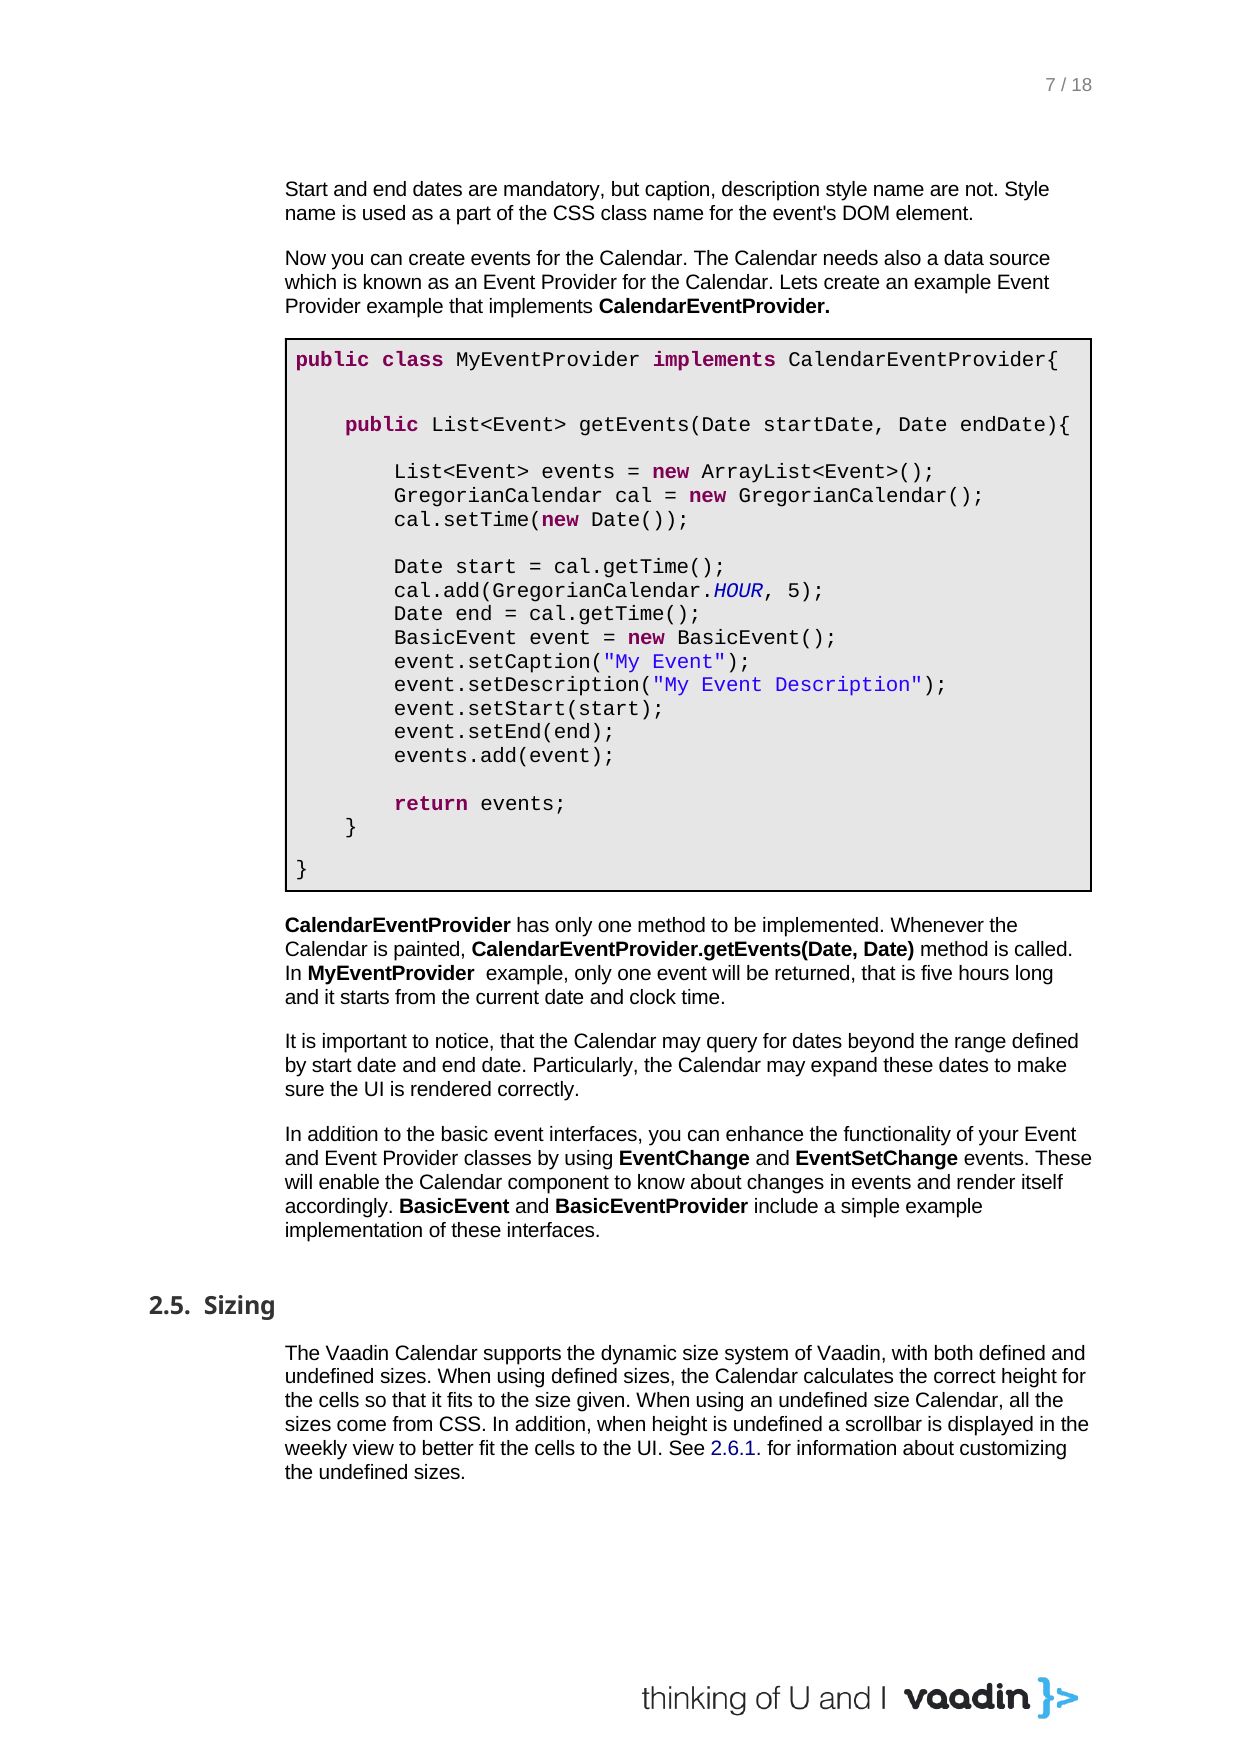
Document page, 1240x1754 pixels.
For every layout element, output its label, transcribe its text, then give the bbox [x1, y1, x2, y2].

text The Vaadin Calendar supports the dynamic size system of Vaadin, with both defined and undefined sizes. When using defined sizes, the Calendar calculates the correct height for the cells so that it fits to the size given. When using an undefined size Calendar, all the sizes come from CSS. In addition, when height is undefined a scrollbar is displayed in the weekly view to better fit the cells to the UI. See 2.6.1. for information about customizing the undefined sizes. [284, 1340, 1092, 1484]
text BasicEvent event = new BasicEvent(); [287, 627, 1090, 651]
text event.setEnd(end); [287, 722, 1090, 745]
text event.setCaption("My Event"); [287, 651, 1090, 674]
text GregorianCalendar cal = new GregorianCalendar(); [287, 485, 1090, 509]
text cal.add(GregorianCalendar.HOUR, 5); [287, 580, 1090, 603]
text cal.setTime(new Date()); [287, 509, 1090, 532]
text Now you can create events for the Calendar. The Calendar needs also a data source which is known as an Event Provider for the Calendar. Lets create an example Event Provider example that implements CalendarEventProvider. [284, 246, 1092, 318]
text public List<Event> getEvents(Date startDate, Date endDate){ [287, 414, 1090, 438]
subtitle Sizing [149, 1287, 1092, 1322]
text In addition to the basic event interfaces, you can enhance the functionality of your Event and Event Provider classes by using EventChange and EventSetChange events. These will enable the Calendar component to know about changes in events and render itself accordingly. BasicEvent and BasicEventProvider include a simple example implementation of these interfaces. [284, 1122, 1092, 1241]
text public class MyEventProvider implements CalendarEventProvider{ [287, 340, 1090, 382]
picture [641, 1673, 1081, 1721]
text Date end = cal.getTime(); [287, 603, 1090, 627]
text It is important to notice, that the Calendar may query for dates beyond the range defined by start date and end date. Particularly, the Calendar may expand these dates to make sure the UI is rendered correctly. [284, 1029, 1092, 1101]
text List<Event> events = new ArrayList<Event>(); [287, 461, 1090, 485]
text } [287, 849, 1090, 890]
text Start and end dates are mandatory, but caption, description style name are not. Style name is used as a part of the CSS class name for the event's DOM element. [284, 177, 1092, 225]
text event.setDescription("My Event Description"); [287, 674, 1090, 698]
text } [287, 816, 1090, 849]
text return events; [287, 792, 1090, 816]
text CalendarEventProvider has only one method to be implemented. Whenever the Calendar is painted, CalendarEventProvider.getEvents(Date, Date) method is called. In MyEventProvider example, only one event will be returned, that is five hours long and it starts from the current date and clock time. [284, 913, 1092, 1008]
text events.add(event); [287, 745, 1090, 769]
text Date start = cal.getTime(); [287, 556, 1090, 580]
text event.setStart(start); [287, 698, 1090, 722]
